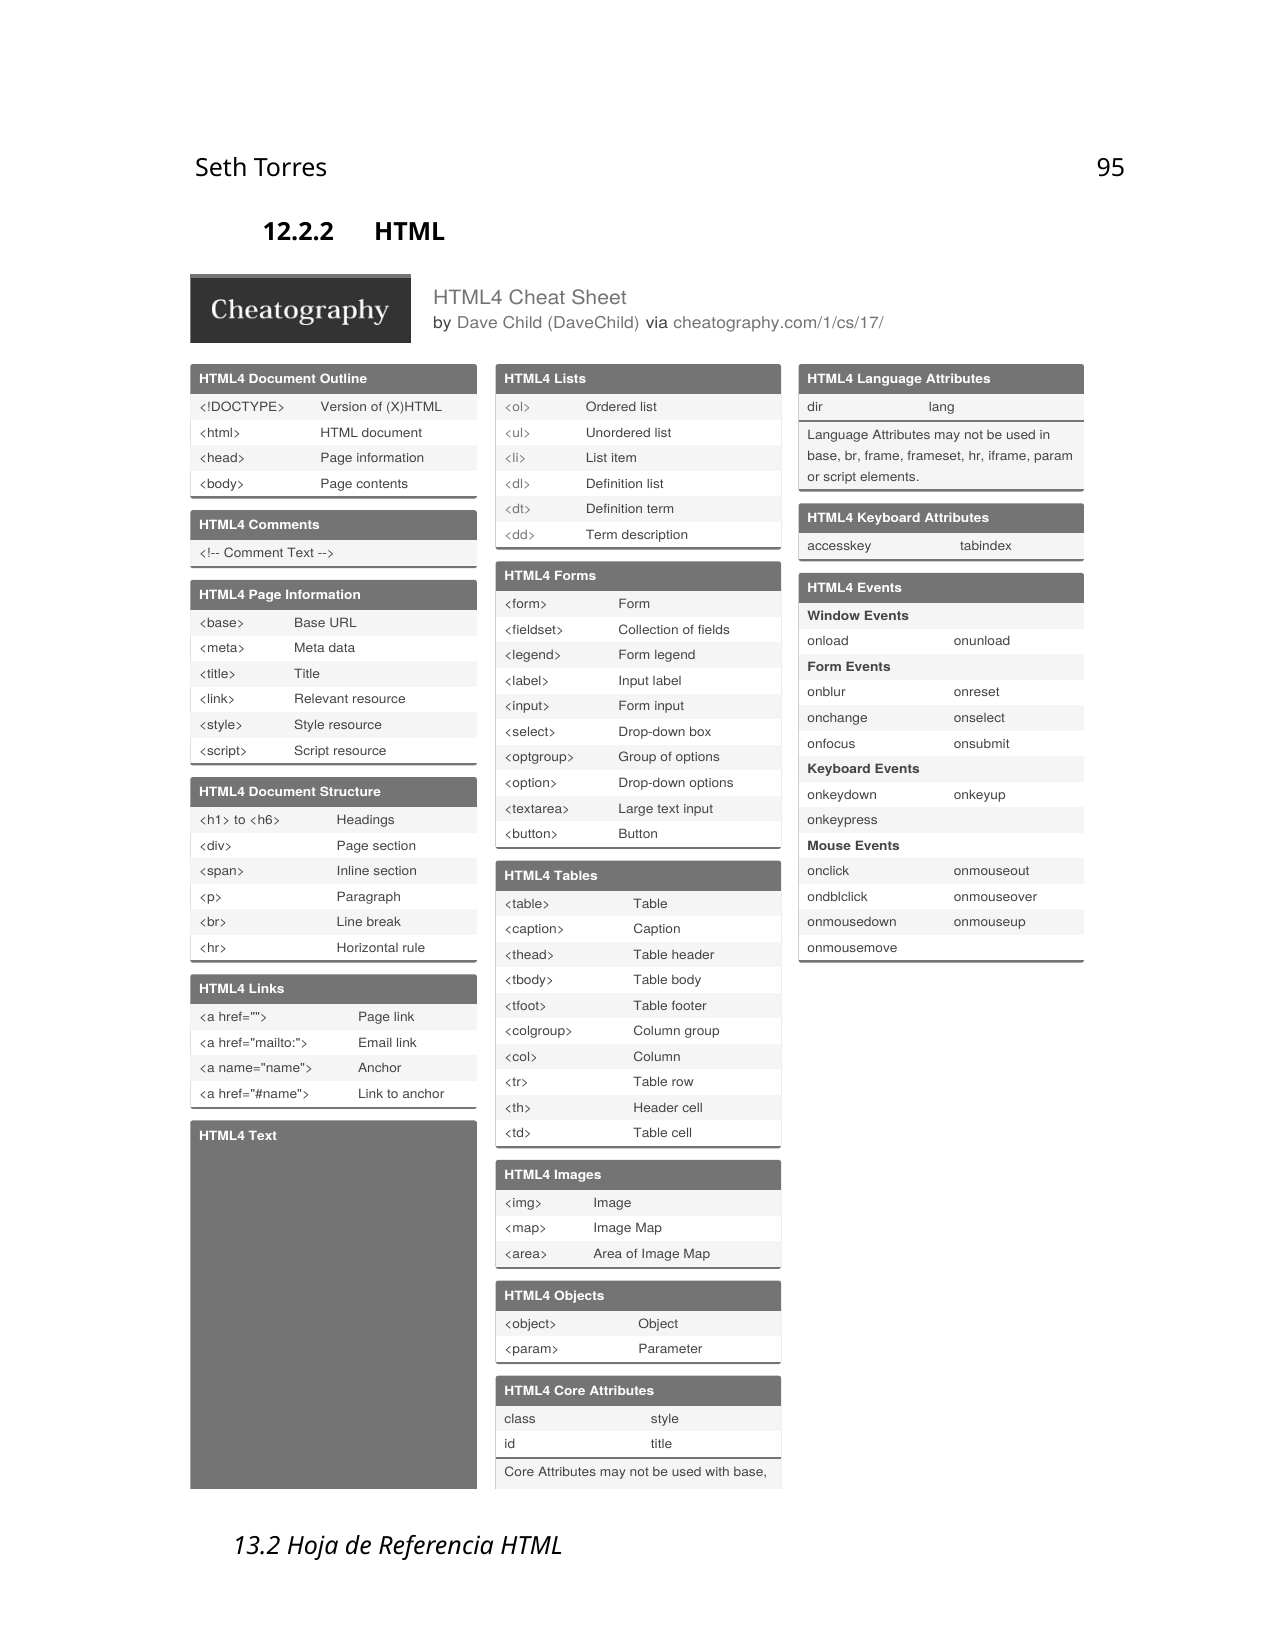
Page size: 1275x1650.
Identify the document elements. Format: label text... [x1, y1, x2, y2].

subtitle [187, 257, 1087, 269]
text 13.2 Hoja de Referencia HTML [187, 1494, 1087, 1561]
subtitle HTML [262, 213, 1125, 248]
